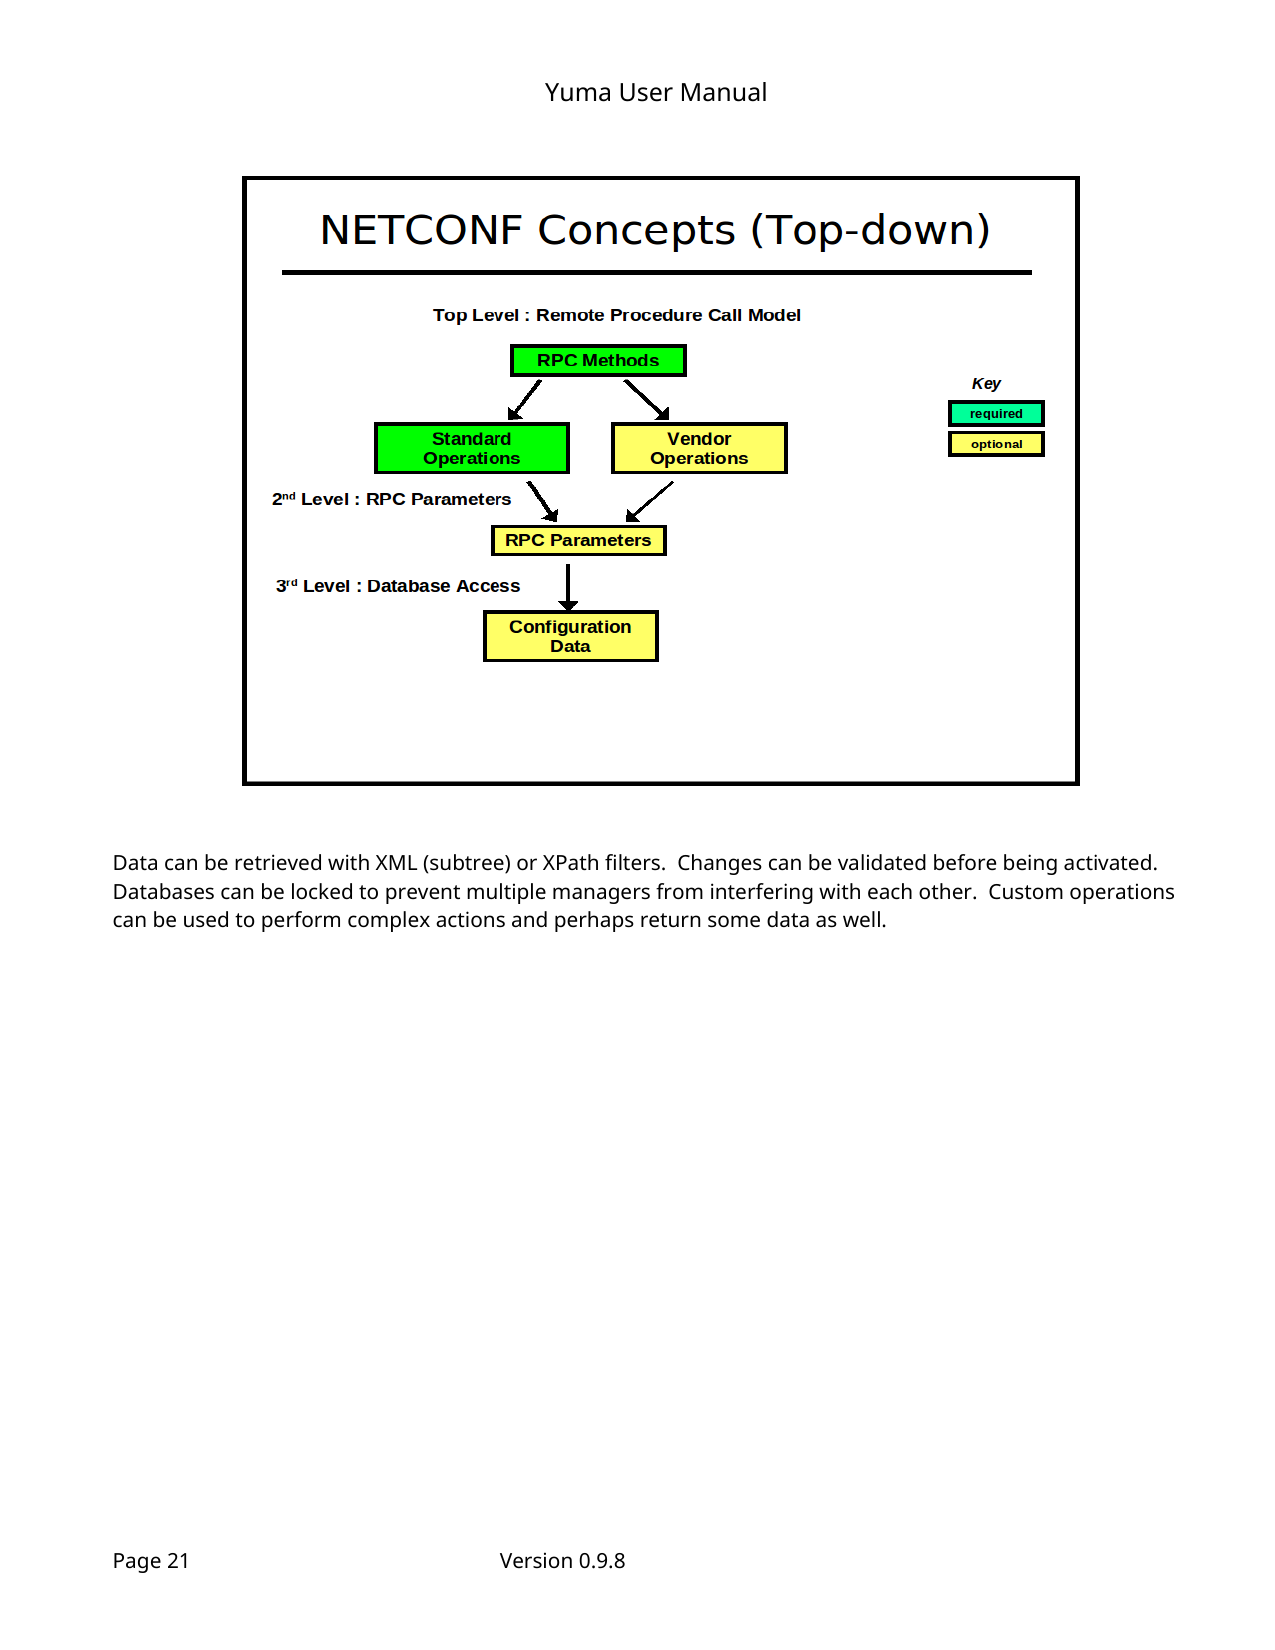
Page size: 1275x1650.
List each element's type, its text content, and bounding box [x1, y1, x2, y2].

picture [178, 138, 1134, 808]
text Data can be retrieved with XML (subtree) or XPath filters. Changes can be validated before being activated. Databases can be locked to prevent multiple managers from interfering with each other. Custom operations can be used to perform complex actions and perhaps return some data as well. [112, 848, 1200, 934]
